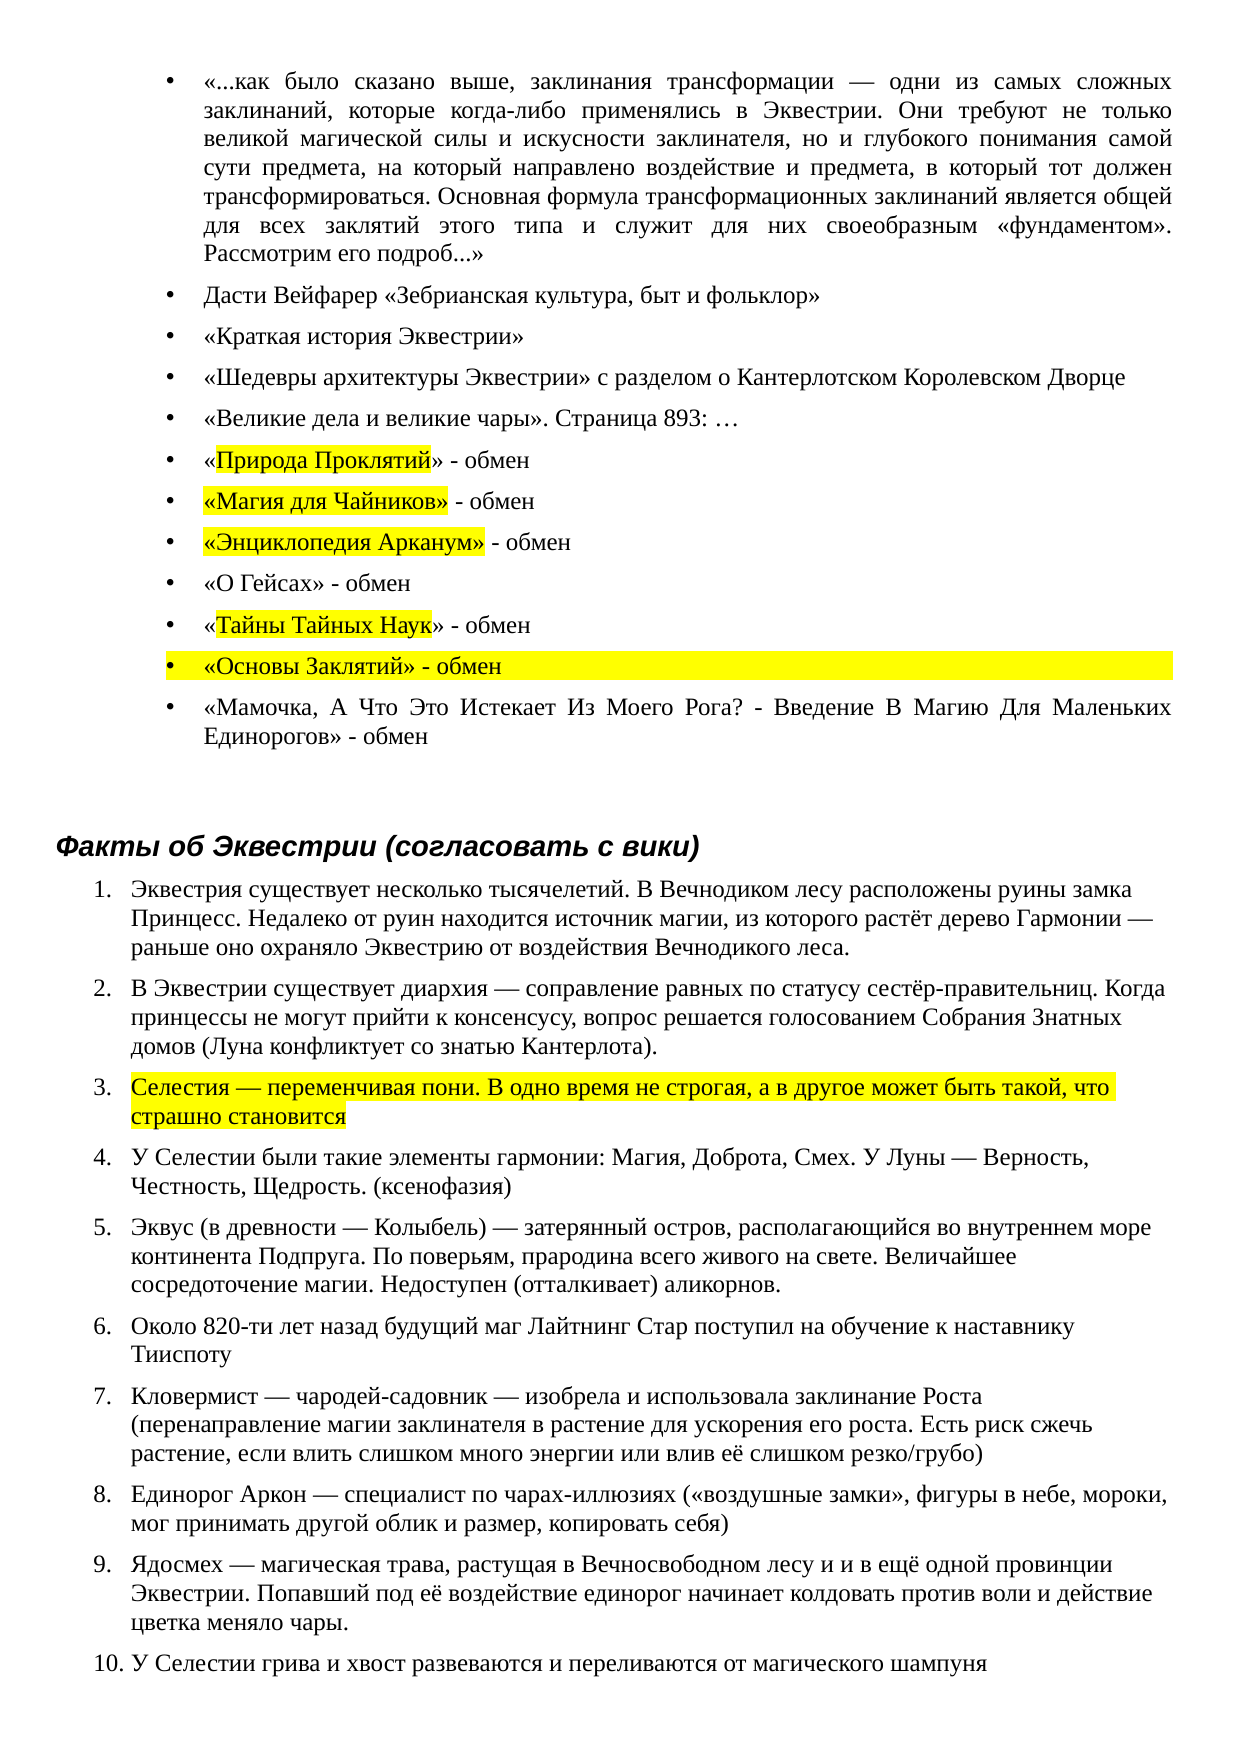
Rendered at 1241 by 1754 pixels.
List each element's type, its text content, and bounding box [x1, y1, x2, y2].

list «Энциклопедия Арканум» - обмен [166, 527, 1173, 556]
list Единорог Аркон — специалист по чарах-иллюзиях («воздушные замки», фигуры в небе, мороки, мог принимать другой облик и размер, копировать себя) [93, 1479, 1173, 1537]
list Эквестрия существует несколько тысячелетий. В Вечнодиком лесу расположены руины замка Принцесс. Недалеко от руин находится источник магии, из которого растёт дерево Гармонии — раньше оно охраняло Эквестрию от воздействия Вечнодикого леса. [93, 874, 1173, 961]
list У Селестии грива и хвост развеваются и переливаются от магического шампуня [93, 1648, 1173, 1677]
list Эквус (в древности — Колыбель) — затерянный остров, располагающийся во внутреннем море континента Подпруга. По поверьям, прародина всего живого на свете. Величайшее сосредоточение магии. Недоступен (отталкивает) аликорнов. [93, 1212, 1173, 1298]
list «Мамочка, А Что Это Истекает Из Моего Рога? - Введение В Магию Для Маленьких Единорогов» - обмен [166, 692, 1173, 750]
list «Шедевры архитектуры Эквестрии» с разделом о Кантерлотском Королевском Дворце [166, 362, 1173, 391]
list Кловермист — чародей-садовник — изобрела и использовала заклинание Роста (перенаправление магии заклинателя в растение для ускорения его роста. Есть риск сжечь растение, если влить слишком много энергии или влив её слишком резко/грубо) [93, 1381, 1173, 1467]
list В Эквестрии существует диархия — соправление равных по статусу сестёр-правительниц. Когда принцессы не могут прийти к консенсусу, вопрос решается голосованием Собрания Знатных домов (Луна конфликтует со знатью Кантерлота). [93, 973, 1173, 1059]
list «Тайны Тайных Наук» - обмен [166, 610, 1173, 638]
list «Природа Проклятий» - обмен [166, 445, 1173, 473]
list «Магия для Чайников» - обмен [166, 486, 1173, 515]
list Селестия — переменчивая пони. В одно время не строгая, а в другое может быть такой, что страшно становится [93, 1072, 1173, 1129]
list «Краткая история Эквестрии» [166, 321, 1173, 350]
list Ядосмех — магическая трава, растущая в Вечносвободном лесу и и в ещё одной провинции Эквестрии. Попавший под её воздействие единорог начинает колдовать против воли и действие цветка меняло чары. [93, 1549, 1173, 1636]
list Дасти Вейфарер «Зебрианская культура, быт и фольклор» [166, 280, 1173, 308]
list Около 820-ти лет назад будущий маг Лайтнинг Стар поступил на обучение к наставнику Тииспоту [93, 1311, 1173, 1368]
list «...как было сказано выше, заклинания трансформации — одни из самых сложных заклинаний, которые когда-либо применялись в Эквестрии. Они требуют не только великой магической силы и искусности заклинателя, но и глубокого понимания самой сути предмета, на который направлено воздействие и предмета, в который тот должен трансформироваться. Основная формула трансформационных заклинаний является общей для всех заклятий этого типа и служит для них своеобразным «фундаментом». Рассмотрим его подроб...» [166, 66, 1173, 267]
list «Великие дела и великие чары». Страница 893: … [166, 403, 1173, 432]
list У Селестии были такие элементы гармонии: Магия, Доброта, Смех. У Луны — Верность, Честность, Щедрость. (ксенофазия) [93, 1142, 1173, 1199]
subtitle Факты об Эквестрии (согласовать с вики) [56, 828, 1173, 862]
list «Основы Заклятий» - обмен [166, 651, 1173, 680]
list «О Гейсах» - обмен [166, 568, 1173, 597]
